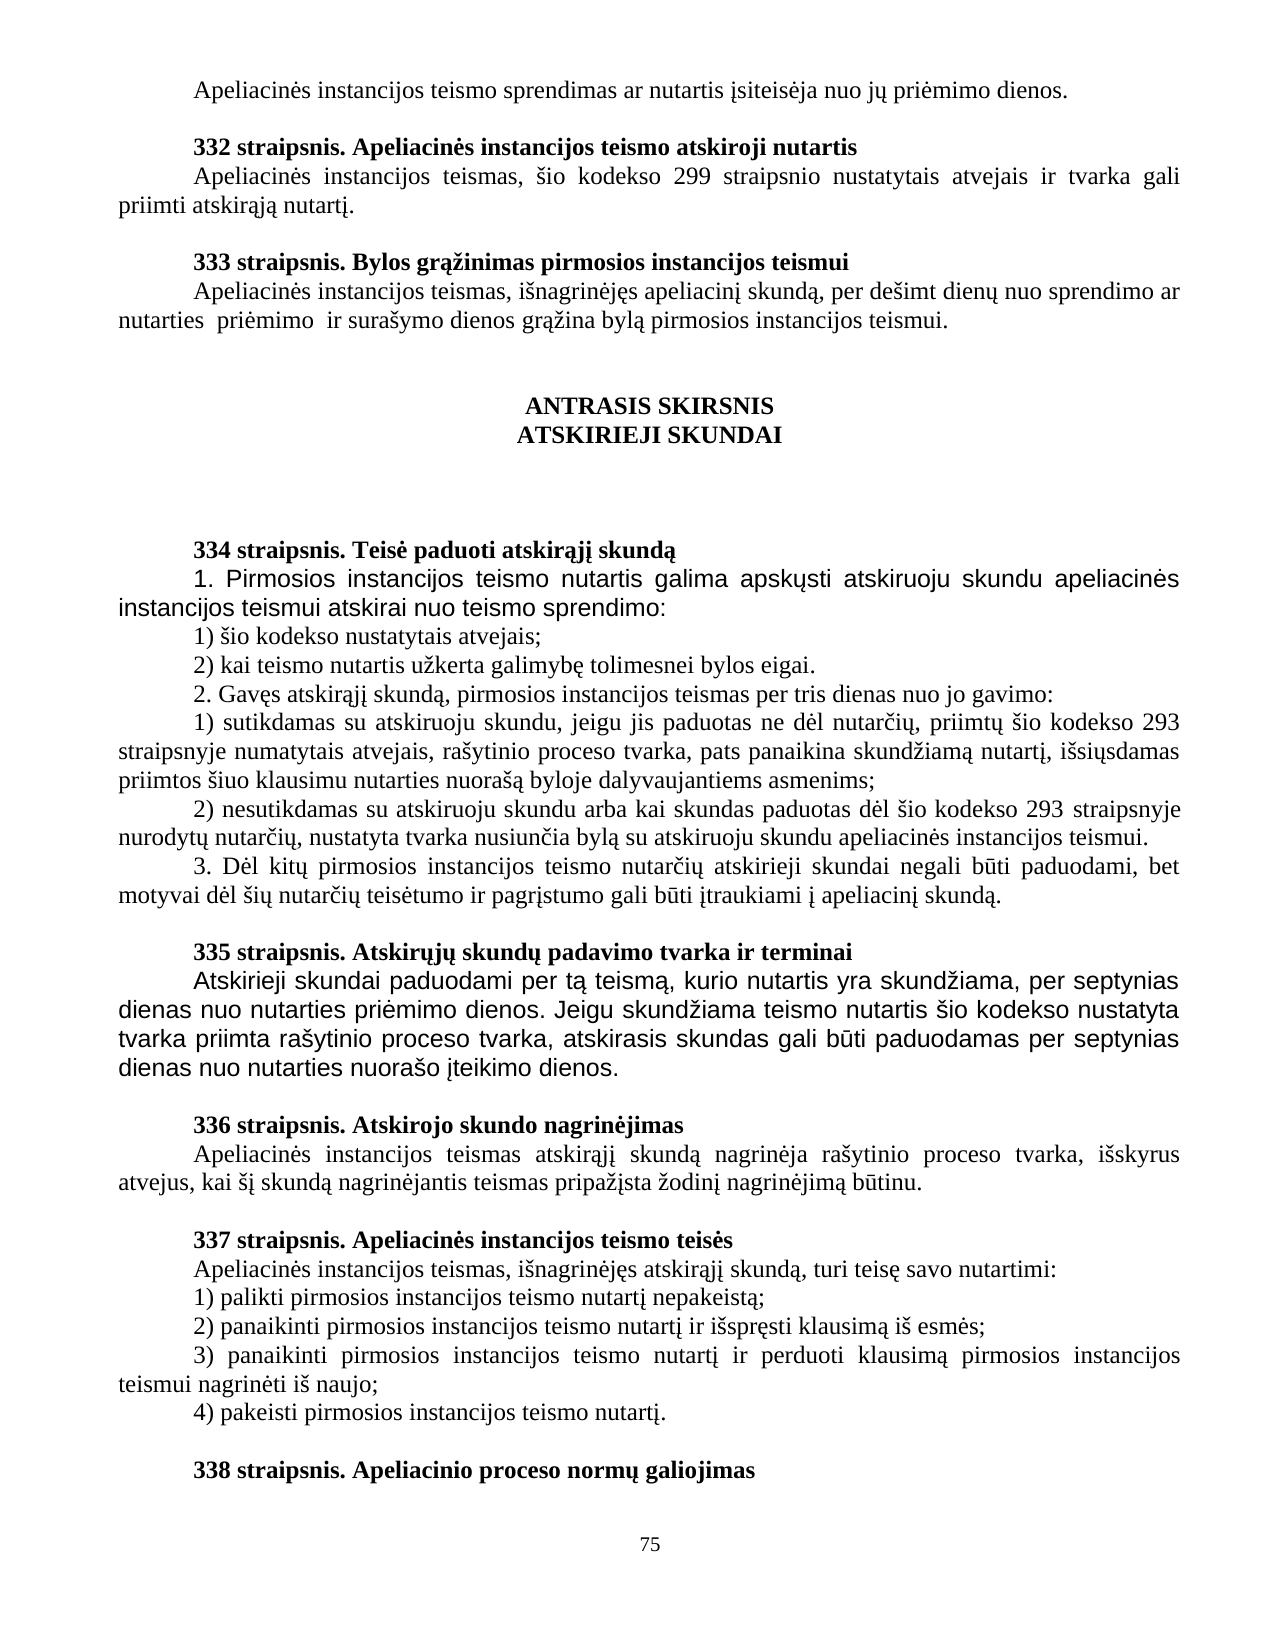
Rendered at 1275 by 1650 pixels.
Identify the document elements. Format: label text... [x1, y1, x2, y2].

text 333 straipsnis. Bylos grąžinimas pirmosios instancijos teismui [118, 247, 1181, 276]
text 1) sutikdamas su atskiruoju skundu, jeigu jis paduotas ne dėl nutarčių, priimtų šio kodekso 293 straipsnyje numatytais atvejais, rašytinio proceso tvarka, pats panaikina skundžiamą nutartį, išsiųsdamas priimtos šiuo klausimu nutarties nuorašą byloje dalyvaujantiems asmenims; [118, 707, 1181, 794]
text 1) palikti pirmosios instancijos teismo nutartį nepakeistą; [118, 1282, 1181, 1311]
text Apeliacinės instancijos teismas, išnagrinėjęs apeliacinį skundą, per dešimt dienų nuo sprendimo ar nutarties priėmimo ir surašymo dienos grąžina bylą pirmosios instancijos teismui. [118, 276, 1181, 334]
text 2. Gavęs atskirąjį skundą, pirmosios instancijos teismas per tris dienas nuo jo gavimo: [118, 679, 1181, 707]
text 4) pakeisti pirmosios instancijos teismo nutartį. [118, 1397, 1181, 1426]
text 336 straipsnis. Atskirojo skundo nagrinėjimas [118, 1110, 1181, 1139]
text 2) kai teismo nutartis užkerta galimybę tolimesnei bylos eigai. [118, 650, 1181, 679]
text 334 straipsnis. Teisė paduoti atskirąjį skundą [118, 535, 1181, 564]
text Apeliacinės instancijos teismas atskirąjį skundą nagrinėja rašytinio proceso tvarka, išskyrus atvejus, kai šį skundą nagrinėjantis teismas pripažįsta žodinį nagrinėjimą būtinu. [118, 1139, 1181, 1196]
text 335 straipsnis. Atskirųjų skundų padavimo tvarka ir terminai [118, 937, 1181, 966]
text 3. Dėl kitų pirmosios instancijos teismo nutarčių atskirieji skundai negali būti paduodami, bet motyvai dėl šių nutarčių teisėtumo ir pagrįstumo gali būti įtraukiami į apeliacinį skundą. [118, 851, 1181, 909]
text Atskirieji skundai paduodami per tą teismą, kurio nutartis yra skundžiama, per septynias dienas nuo nutarties priėmimo dienos. Jeigu skundžiama teismo nutartis šio kodekso nustatyta tvarka priimta rašytinio proceso tvarka, atskirasis skundas gali būti paduodamas per septynias dienas nuo nutarties nuorašo įteikimo dienos. [118, 966, 1181, 1081]
text 337 straipsnis. Apeliacinės instancijos teismo teisės [118, 1225, 1181, 1254]
text Apeliacinės instancijos teismas, išnagrinėjęs atskirąjį skundą, turi teisę savo nutartimi: [118, 1254, 1181, 1282]
text 3) panaikinti pirmosios instancijos teismo nutartį ir perduoti klausimą pirmosios instancijos teismui nagrinėti iš naujo; [118, 1340, 1181, 1397]
text 2) nesutikdamas su atskiruoju skundu arba kai skundas paduotas dėl šio kodekso 293 straipsnyje nurodytų nutarčių, nustatyta tvarka nusiunčia bylą su atskiruoju skundu apeliacinės instancijos teismui. [118, 794, 1181, 851]
text 1. Pirmosios instancijos teismo nutartis galima apskųsti atskiruoju skundu apeliacinės instancijos teismui atskirai nuo teismo sprendimo: [118, 564, 1181, 621]
text 2) panaikinti pirmosios instancijos teismo nutartį ir išspręsti klausimą iš esmės; [118, 1311, 1181, 1340]
text ATSKIRIEJI SKUNDAI [118, 420, 1181, 449]
text Apeliacinės instancijos teismas, šio kodekso 299 straipsnio nustatytais atvejais ir tvarka gali priimti atskirąją nutartį. [118, 161, 1181, 219]
text 338 straipsnis. Apeliacinio proceso normų galiojimas [118, 1455, 1181, 1484]
text 1) šio kodekso nustatytais atvejais; [118, 621, 1181, 650]
text ANTRASIS SKIRSNIS [118, 391, 1181, 420]
text 332 straipsnis. Apeliacinės instancijos teismo atskiroji nutartis [193, 132, 1181, 161]
text Apeliacinės instancijos teismo sprendimas ar nutartis įsiteisėja nuo jų priėmimo dienos. [118, 75, 1181, 104]
